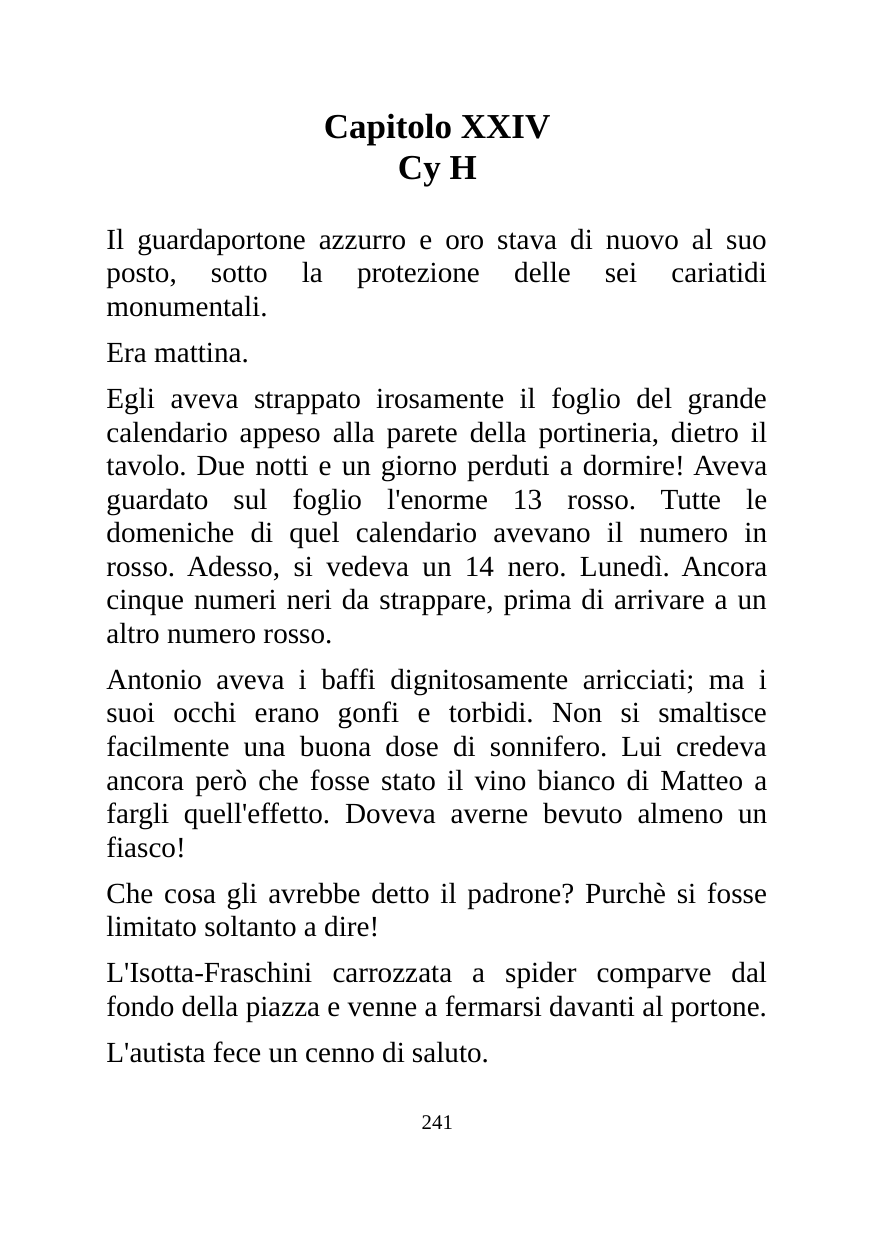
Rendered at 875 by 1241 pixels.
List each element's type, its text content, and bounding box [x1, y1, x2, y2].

text Era mattina. [106, 335, 768, 369]
subtitle Capitolo XXIV Cy H [106, 106, 768, 187]
text Il guardaportone azzurro e oro stava di nuovo al suo posto, sotto la protezione delle sei cariatidi monumentali. [106, 222, 768, 323]
text Egli aveva strappato irosamente il foglio del grande calendario appeso alla parete della portineria, dietro il tavolo. Due notti e un giorno perduti a dormire! Aveva guardato sul foglio l'enorme 13 rosso. Tutte le domeniche di quel calendario avevano il numero in rosso. Adesso, si vedeva un 14 nero. Lunedì. Ancora cinque numeri neri da strappare, prima di arrivare a un altro numero rosso. [106, 381, 768, 649]
text L'Isotta-Fraschini carrozzata a spider comparve dal fondo della piazza e venne a fermarsi davanti al portone. [106, 955, 768, 1022]
text L'autista fece un cenno di saluto. [106, 1035, 768, 1068]
text Antonio aveva i baffi dignitosamente arricciati; ma i suoi occhi erano gonfi e torbidi. Non si smaltisce facilmente una buona dose di sonnifero. Lui credeva ancora però che fosse stato il vino bianco di Matteo a fargli quell'effetto. Doveva averne bevuto almeno un fiasco! [106, 662, 768, 863]
text Che cosa gli avrebbe detto il padrone? Purchè si fosse limitato soltanto a dire! [106, 876, 768, 943]
